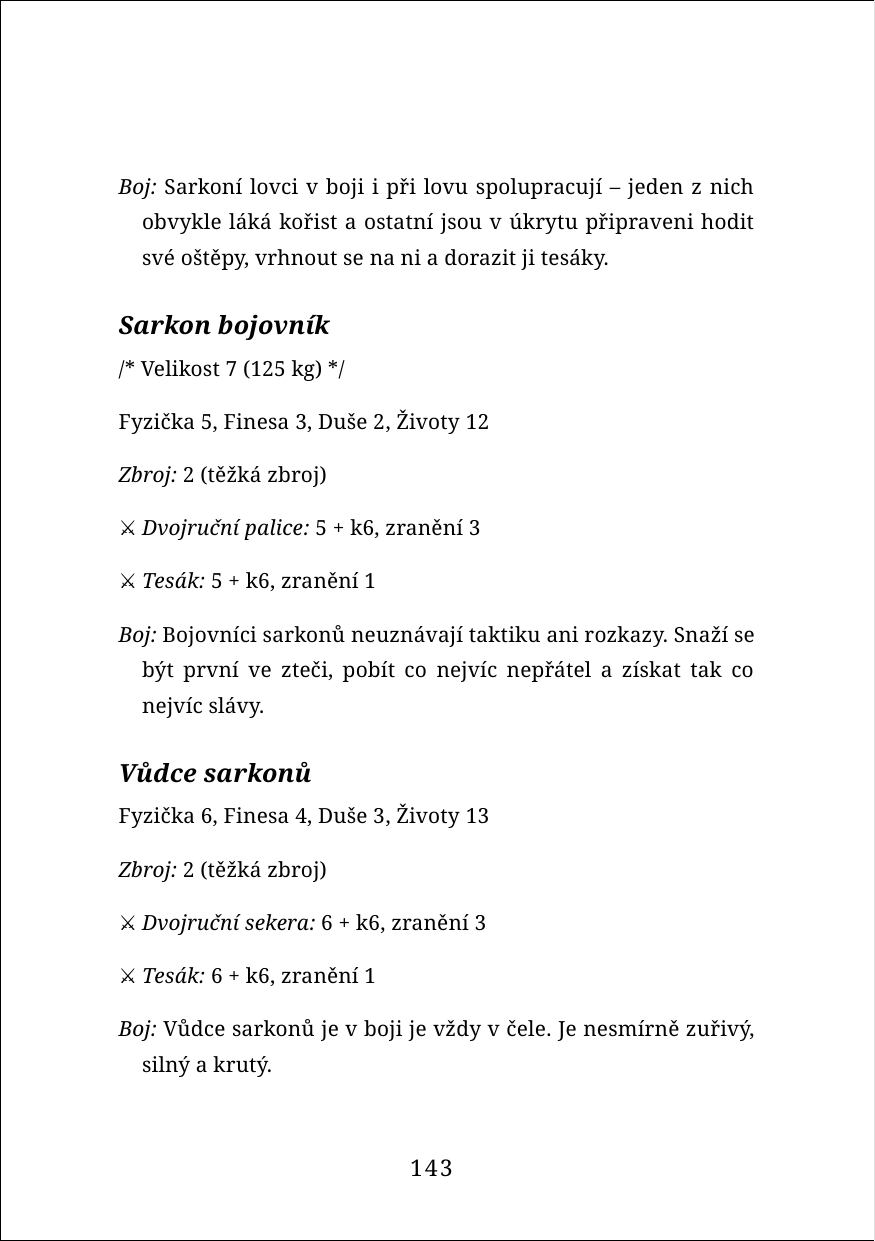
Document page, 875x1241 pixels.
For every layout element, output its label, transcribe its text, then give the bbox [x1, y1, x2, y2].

text ⚔ Tesák: 5 + k6, zranění 1 [118, 567, 756, 595]
text /* Velikost 7 (125 kg) */ [118, 354, 756, 382]
text Fyzička 5, Finesa 3, Duše 2, Životy 12 [118, 407, 756, 435]
text ⚔ Dvojruční palice: 5 + k6, zranění 3 [118, 513, 756, 542]
text Fyzička 6, Finesa 4, Duše 3, Životy 13 [118, 802, 756, 830]
text ⚔ Dvojruční sekera: 6 + k6, zranění 3 [118, 908, 756, 937]
text ⚔ Tesák: 6 + k6, zranění 1 [118, 961, 756, 990]
subtitle Vůdce sarkonů [118, 756, 756, 790]
text Boj: Sarkoní lovci v boji i při lovu spolupracují – jeden z nich obvykle láká kořist a ostatní jsou v úkrytu připraveni hodit své oštěpy, vrhnout se na ni a dorazit ji tesáky. [118, 172, 756, 271]
text Boj: Bojovníci sarkonů neuznávají taktiku ani rozkazy. Snaží se být první ve zteči, pobít co nejvíc nepřátel a získat tak co nejvíc slávy. [118, 620, 756, 719]
subtitle Sarkon bojovník [118, 308, 756, 342]
text Zbroj: 2 (těžká zbroj) [118, 855, 756, 883]
text Boj: Vůdce sarkonů je v boji je vždy v čele. Je nesmírně zuřivý, silný a krutý. [118, 1014, 756, 1078]
text Zbroj: 2 (těžká zbroj) [118, 460, 756, 488]
